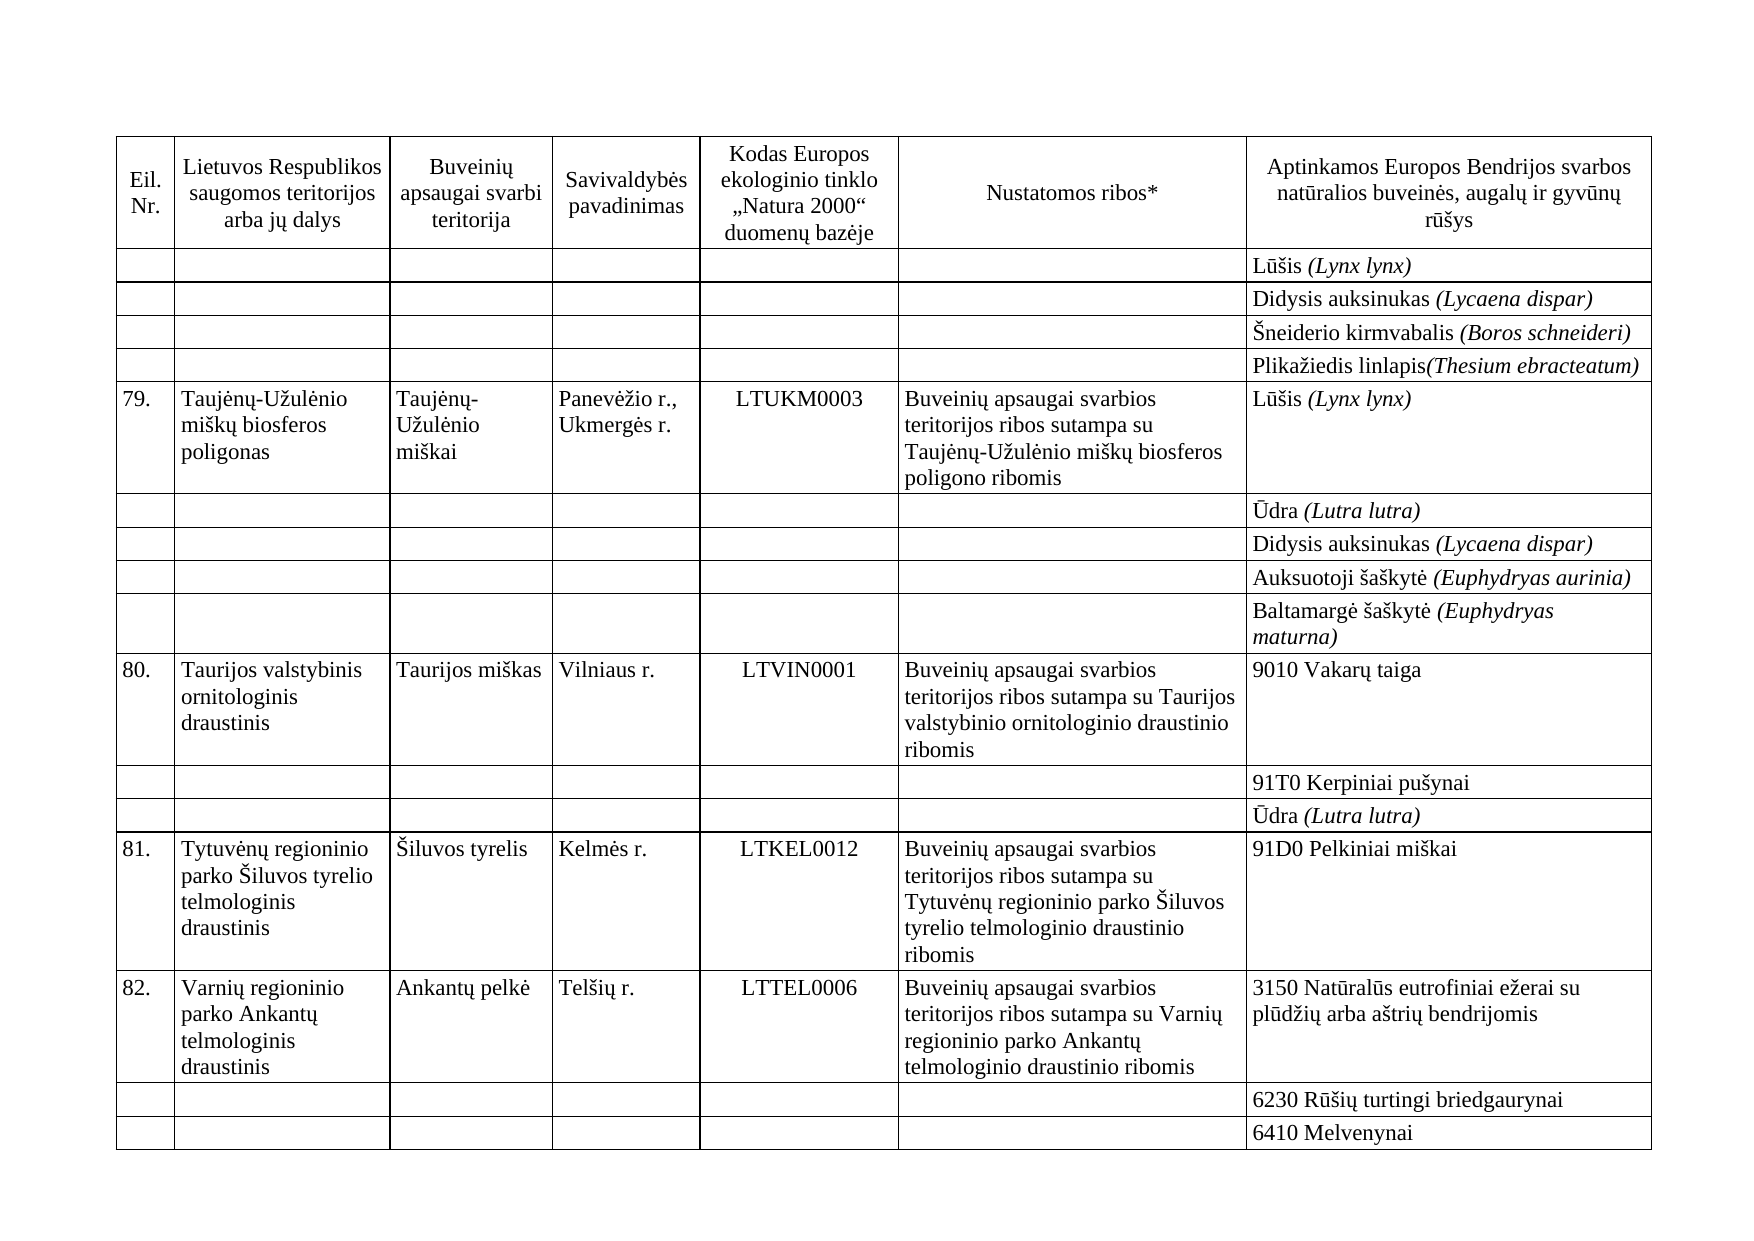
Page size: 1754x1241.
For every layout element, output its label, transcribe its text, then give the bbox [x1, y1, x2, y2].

table_cell 6230 Rūšių turtingi briedgaurynai [1247, 1083, 1651, 1116]
table_cell Taujėnų-Užulėnio miškų biosferos poligonas [175, 382, 389, 493]
table_cell [175, 766, 389, 798]
table_header Kodas Europos ekologinio tinklo „Natura 2000“ duomenų bazėje [701, 137, 898, 248]
table_cell [899, 494, 1246, 527]
table_cell [175, 283, 389, 314]
table_cell [391, 561, 552, 593]
table_cell [701, 283, 898, 314]
table_cell [701, 766, 898, 798]
table_cell [553, 349, 699, 381]
table_cell [117, 249, 174, 281]
table_cell [701, 1117, 898, 1149]
table_cell [899, 1083, 1246, 1116]
table_cell Taujėnų-Užulėnio miškai [391, 382, 552, 493]
table_cell [391, 1083, 552, 1116]
table_cell [899, 561, 1246, 593]
table_cell [391, 283, 552, 314]
table_cell [175, 1117, 389, 1149]
table_cell Auksuotoji šaškytė (Euphydryas aurinia) [1247, 561, 1651, 593]
table_cell LTKEL0012 [701, 833, 898, 970]
table_cell Panevėžio r., Ukmergės r. [553, 382, 699, 493]
table_cell [391, 766, 552, 798]
table_cell 3150 Natūralūs eutrofiniai ežerai su plūdžių arba aštrių bendrijomis [1247, 971, 1651, 1082]
table_cell [899, 283, 1246, 314]
table_cell [701, 561, 898, 593]
table_cell [701, 349, 898, 381]
table_header Nustatomos ribos* [899, 137, 1246, 248]
table_cell [701, 249, 898, 281]
table_cell [899, 766, 1246, 798]
table_cell [553, 1083, 699, 1116]
table_cell [117, 766, 174, 798]
table_cell [175, 316, 389, 348]
table_cell [899, 799, 1246, 831]
table_cell [175, 249, 389, 281]
table_cell [117, 561, 174, 593]
table_cell [391, 494, 552, 527]
table_cell 9010 Vakarų taiga [1247, 654, 1651, 765]
table_cell [117, 528, 174, 560]
table_cell [553, 283, 699, 314]
table_cell [553, 799, 699, 831]
table_cell [117, 1117, 174, 1149]
table_cell 79. [117, 382, 174, 493]
table_cell Didysis auksinukas (Lycaena dispar) [1247, 283, 1651, 314]
table_cell Tytuvėnų regioninio parko Šiluvos tyrelio telmologinis draustinis [175, 833, 389, 970]
table_cell [553, 766, 699, 798]
table_header Eil. Nr. [117, 137, 174, 248]
table_cell [701, 316, 898, 348]
table_cell [391, 799, 552, 831]
table_cell Ankantų pelkė [391, 971, 552, 1082]
table_cell [117, 316, 174, 348]
table_cell [117, 494, 174, 527]
table_cell [117, 594, 174, 653]
table_cell [391, 349, 552, 381]
table_cell 6410 Melvenynai [1247, 1117, 1651, 1149]
table_cell [899, 1117, 1246, 1149]
table_cell [701, 528, 898, 560]
table_cell Buveinių apsaugai svarbios teritorijos ribos sutampa su Tytuvėnų regioninio parko Šiluvos tyrelio telmologinio draustinio ribomis [899, 833, 1246, 970]
table_cell 91T0 Kerpiniai pušynai [1247, 766, 1651, 798]
table_cell [175, 594, 389, 653]
table_cell [553, 249, 699, 281]
table_cell [117, 349, 174, 381]
table_cell LTTEL0006 [701, 971, 898, 1082]
table_cell [175, 561, 389, 593]
table_cell Ūdra (Lutra lutra) [1247, 494, 1651, 527]
table_cell Vilniaus r. [553, 654, 699, 765]
table_cell 81. [117, 833, 174, 970]
table_cell [391, 528, 552, 560]
table_cell [175, 1083, 389, 1116]
table_cell Ūdra (Lutra lutra) [1247, 799, 1651, 831]
table_cell [701, 594, 898, 653]
table_cell [553, 561, 699, 593]
table_cell LTUKM0003 [701, 382, 898, 493]
table_cell Taurijos miškas [391, 654, 552, 765]
table_cell 80. [117, 654, 174, 765]
table_cell [899, 594, 1246, 653]
table_cell Plikažiedis linlapis(Thesium ebracteatum) [1247, 349, 1651, 381]
table_cell [391, 1117, 552, 1149]
table_cell Taurijos valstybinis ornitologinis draustinis [175, 654, 389, 765]
table_cell Varnių regioninio parko Ankantų telmologinis draustinis [175, 971, 389, 1082]
table_cell [117, 799, 174, 831]
table_header Lietuvos Respublikos saugomos teritorijos arba jų dalys [175, 137, 389, 248]
table_cell Buveinių apsaugai svarbios teritorijos ribos sutampa su Taurijos valstybinio ornitologinio draustinio ribomis [899, 654, 1246, 765]
table_cell [553, 1117, 699, 1149]
table_cell Didysis auksinukas (Lycaena dispar) [1247, 528, 1651, 560]
table_cell [899, 528, 1246, 560]
table_cell [553, 528, 699, 560]
table_cell Lūšis (Lynx lynx) [1247, 382, 1651, 493]
table_cell [899, 349, 1246, 381]
table_header Buveinių apsaugai svarbi teritorija [391, 137, 552, 248]
table_cell [117, 283, 174, 314]
table_cell [175, 528, 389, 560]
table_cell [117, 1083, 174, 1116]
table_cell [899, 316, 1246, 348]
table_cell Šneiderio kirmvabalis (Boros schneideri) [1247, 316, 1651, 348]
table_cell 91D0 Pelkiniai miškai [1247, 833, 1651, 970]
table_header Aptinkamos Europos Bendrijos svarbos natūralios buveinės, augalų ir gyvūnų rūšys [1247, 137, 1651, 248]
table_cell Kelmės r. [553, 833, 699, 970]
table_cell [701, 799, 898, 831]
table_cell Buveinių apsaugai svarbios teritorijos ribos sutampa su Varnių regioninio parko Ankantų telmologinio draustinio ribomis [899, 971, 1246, 1082]
table_cell [391, 594, 552, 653]
table_cell LTVIN0001 [701, 654, 898, 765]
table_cell [701, 1083, 898, 1116]
table_cell Šiluvos tyrelis [391, 833, 552, 970]
table_header Savivaldybės pavadinimas [553, 137, 699, 248]
table_cell Baltamargė šaškytė (Euphydryas maturna) [1247, 594, 1651, 653]
table_cell Telšių r. [553, 971, 699, 1082]
table_cell [701, 494, 898, 527]
table_cell [899, 249, 1246, 281]
table_cell Buveinių apsaugai svarbios teritorijos ribos sutampa su Taujėnų-Užulėnio miškų biosferos poligono ribomis [899, 382, 1246, 493]
table_cell [391, 316, 552, 348]
table_cell [175, 799, 389, 831]
table_cell [175, 349, 389, 381]
table_cell [175, 494, 389, 527]
table_cell [553, 494, 699, 527]
table_cell 82. [117, 971, 174, 1082]
table_cell [553, 316, 699, 348]
table_cell Lūšis (Lynx lynx) [1247, 249, 1651, 281]
table_cell [391, 249, 552, 281]
table_cell [553, 594, 699, 653]
